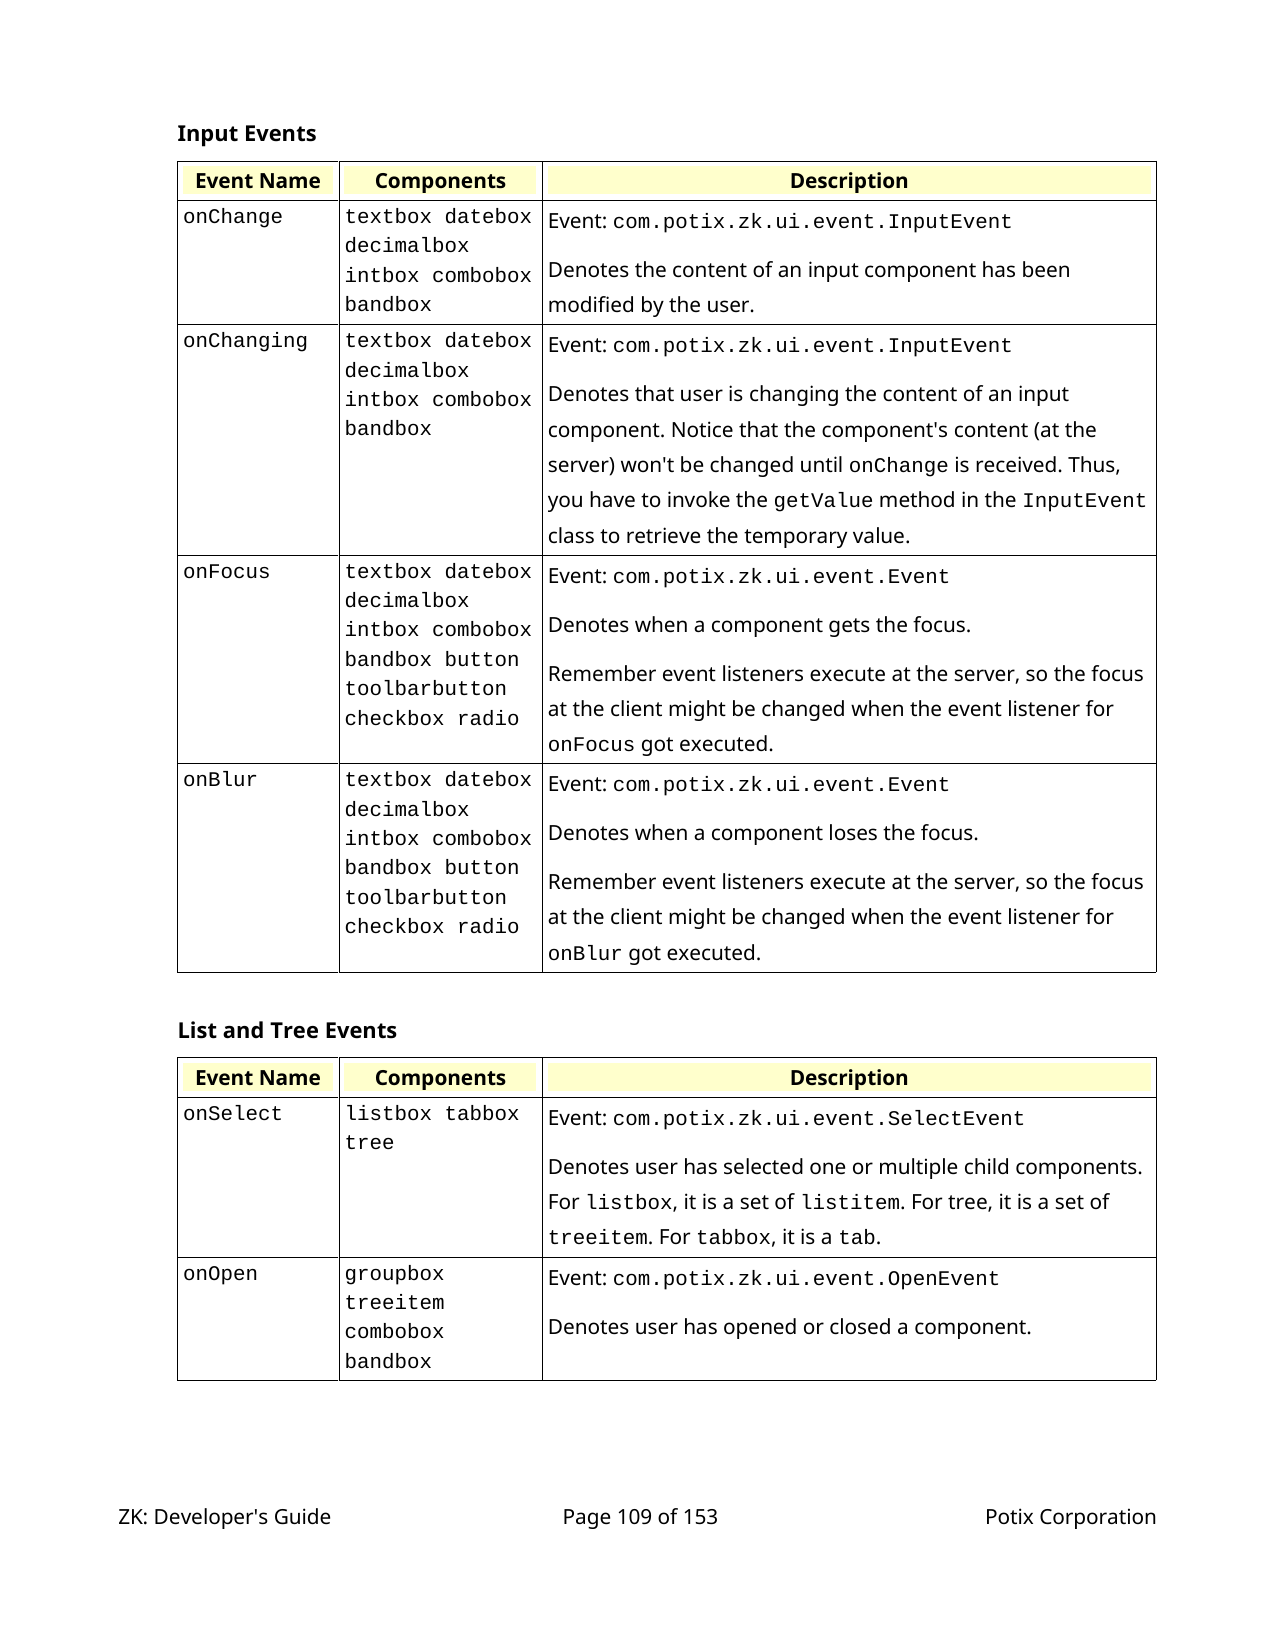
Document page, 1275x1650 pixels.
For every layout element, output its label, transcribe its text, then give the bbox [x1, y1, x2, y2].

table_header Event Name [178, 162, 338, 200]
table_cell onChanging [178, 325, 338, 555]
table_cell Event: com.potix.zk.ui.event.OpenEvent Denotes user has opened or closed a component. [543, 1258, 1156, 1380]
table_cell groupbox treeitem combobox bandbox [340, 1258, 542, 1380]
table_cell Event: com.potix.zk.ui.event.InputEvent Denotes that user is changing the content of an input component. Notice that the component's content (at the server) won't be changed until onChange is received. Thus, you have to invoke the getValue method in the InputEvent class to retrieve the temporary value. [543, 325, 1156, 555]
table_cell onOpen [178, 1258, 338, 1380]
table_cell Event: com.potix.zk.ui.event.Event Denotes when a component gets the focus. Remember event listeners execute at the server, so the focus at the client might be changed when the event listener for onFocus got executed. [543, 556, 1156, 763]
table_header Description [543, 162, 1156, 200]
table_cell onBlur [178, 764, 338, 972]
table_header Components [340, 1058, 542, 1097]
table_cell onSelect [178, 1098, 338, 1257]
table_cell onChange [178, 201, 338, 324]
table_cell Event: com.potix.zk.ui.event.InputEvent Denotes the content of an input component has been modified by the user. [543, 201, 1156, 324]
table_cell Event: com.potix.zk.ui.event.SelectEvent Denotes user has selected one or multiple child components. For listbox, it is a set of listitem. For tree, it is a set of treeitem. For tabbox, it is a tab. [543, 1098, 1156, 1257]
table_header Components [340, 162, 542, 200]
table_cell Event: com.potix.zk.ui.event.Event Denotes when a component loses the focus. Remember event listeners execute at the server, so the focus at the client might be changed when the event listener for onBlur got executed. [543, 764, 1156, 972]
subtitle List and Tree Events [177, 1014, 1157, 1044]
table_cell textbox datebox decimalbox intbox combobox bandbox [340, 325, 542, 555]
table_cell textbox datebox decimalbox intbox combobox bandbox [340, 201, 542, 324]
table_cell textbox datebox decimalbox intbox combobox bandbox button toolbarbutton checkbox radio [340, 764, 542, 972]
table_header Description [543, 1058, 1156, 1097]
subtitle Input Events [177, 118, 1157, 148]
table_cell listbox tabbox tree [340, 1098, 542, 1257]
table_cell textbox datebox decimalbox intbox combobox bandbox button toolbarbutton checkbox radio [340, 556, 542, 763]
table_header Event Name [178, 1058, 338, 1097]
table_cell onFocus [178, 556, 338, 763]
